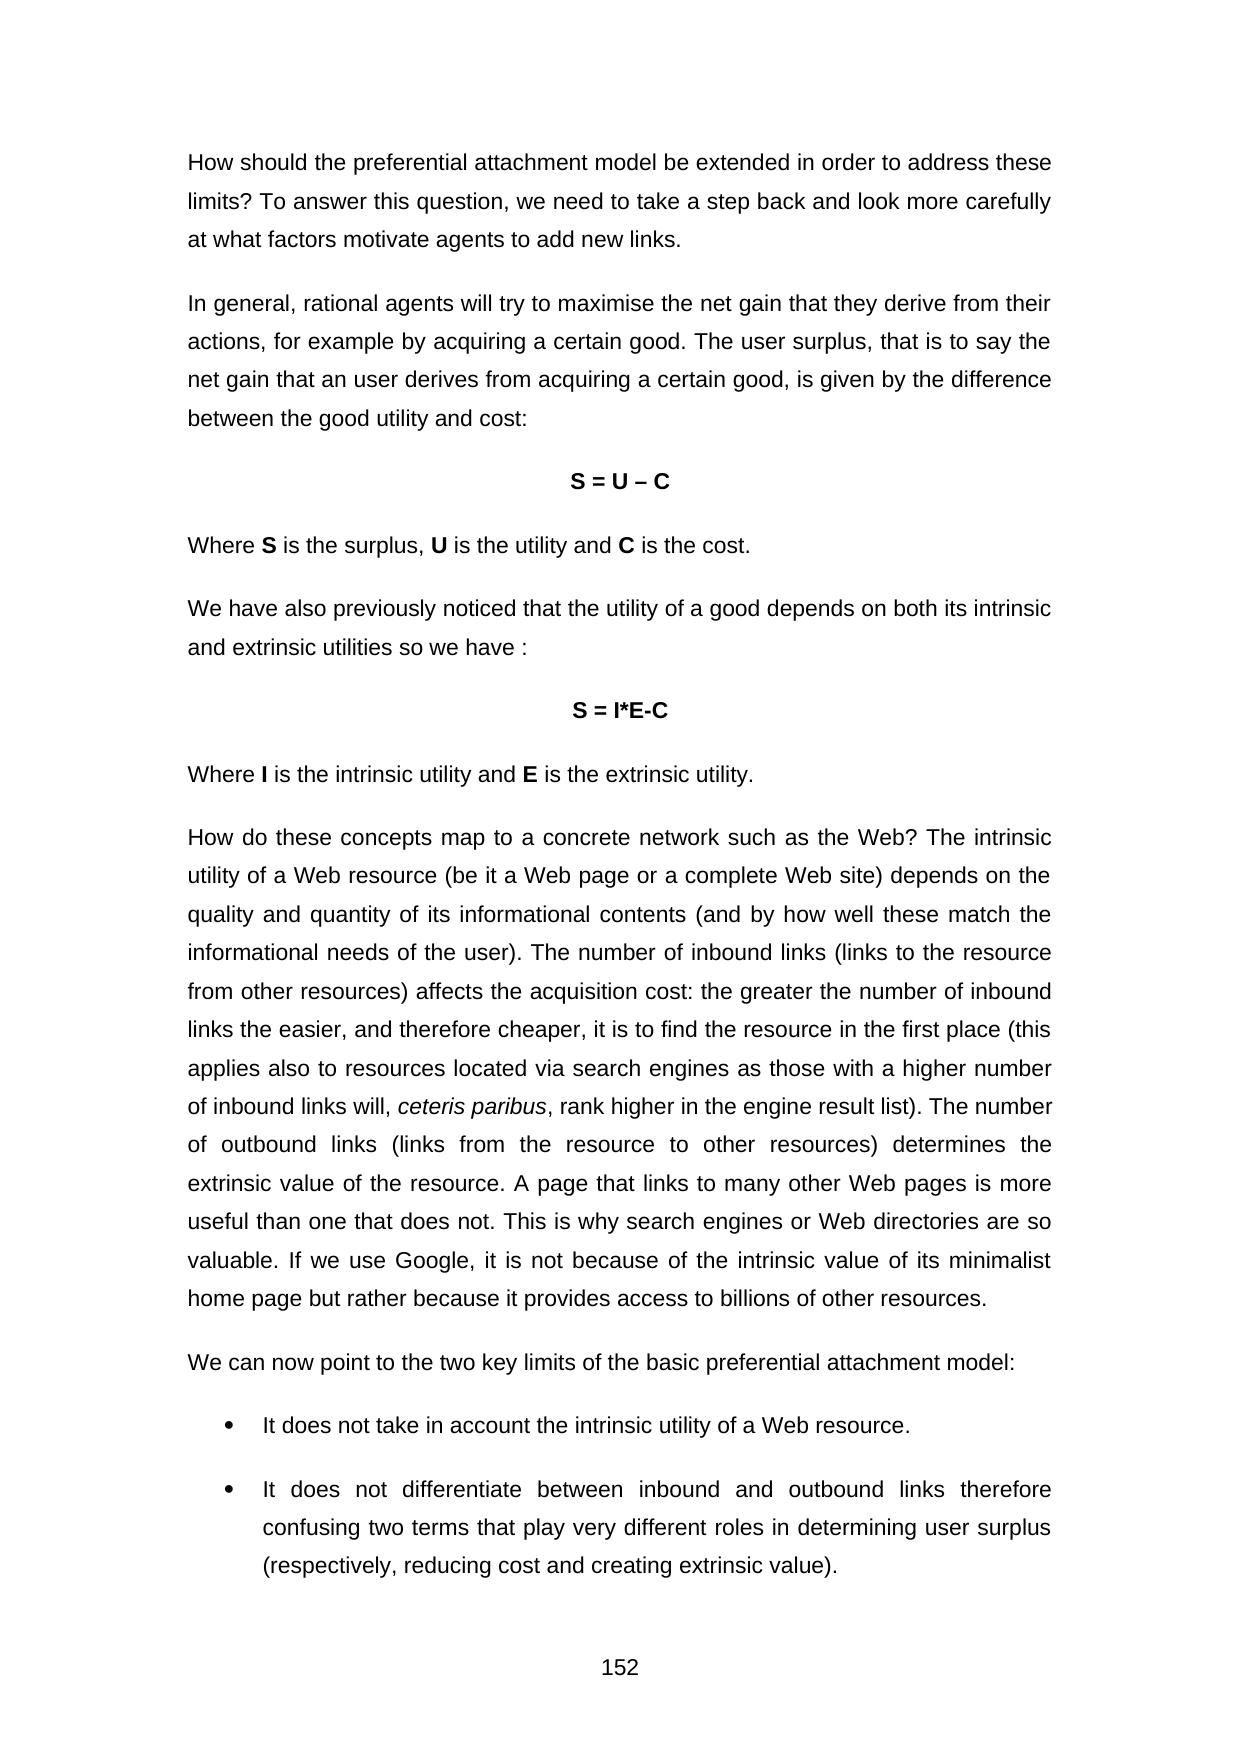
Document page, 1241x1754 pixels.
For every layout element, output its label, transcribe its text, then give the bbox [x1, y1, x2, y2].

text Where I is the intrinsic utility and E is the extrinsic utility. [187, 761, 1053, 787]
list It does not take in account the intrinsic utility of a Web resource. [225, 1413, 1053, 1438]
text How do these concepts map to a concrete network such as the Web? The intrinsic utility of a Web resource (be it a Web page or a complete Web site) depends on the quality and quantity of its informational contents (and by how well these match the informational needs of the user). The number of inbound links (links to the resource from other resources) affects the acquisition cost: the greater the number of inbound links the easier, and therefore cheaper, it is to find the resource in the first place (this applies also to resources located via search engines as those with a higher number of inbound links will, ceteris paribus, rank higher in the engine result list). The number of outbound links (links from the resource to other resources) determines the extrinsic value of the resource. A page that links to many other Web pages is more useful than one that does not. This is why search engines or Web directories are so valuable. If we use Google, it is not because of the intrinsic value of its minimalist home page but rather because it provides access to billions of other resources. [187, 825, 1053, 1312]
text S = U – C [187, 469, 1053, 495]
text We can now point to the two key limits of the basic preferential attachment model: [187, 1349, 1053, 1375]
text We have also previously noticed that the utility of a good depends on both its intrinsic and extrinsic utilities so we have : [187, 596, 1053, 660]
text S = I*E-C [187, 698, 1053, 723]
text Where S is the surplus, U is the utility and C is the cost. [187, 532, 1053, 558]
text In general, rational agents will try to maximise the net gain that they derive from their actions, for example by acquiring a certain good. The user surplus, that is to say the net gain that an user derives from acquiring a certain good, is given by the difference between the good utility and cost: [187, 290, 1053, 431]
text How should the preferential attachment model be extended in order to address these limits? To answer this question, we need to take a step back and look more carefully at what factors motivate agents to add new links. [187, 150, 1053, 252]
list It does not differentiate between inbound and outbound links therefore confusing two terms that play very different roles in determining user surplus (respectively, reducing cost and creating extrinsic value). [225, 1476, 1053, 1579]
